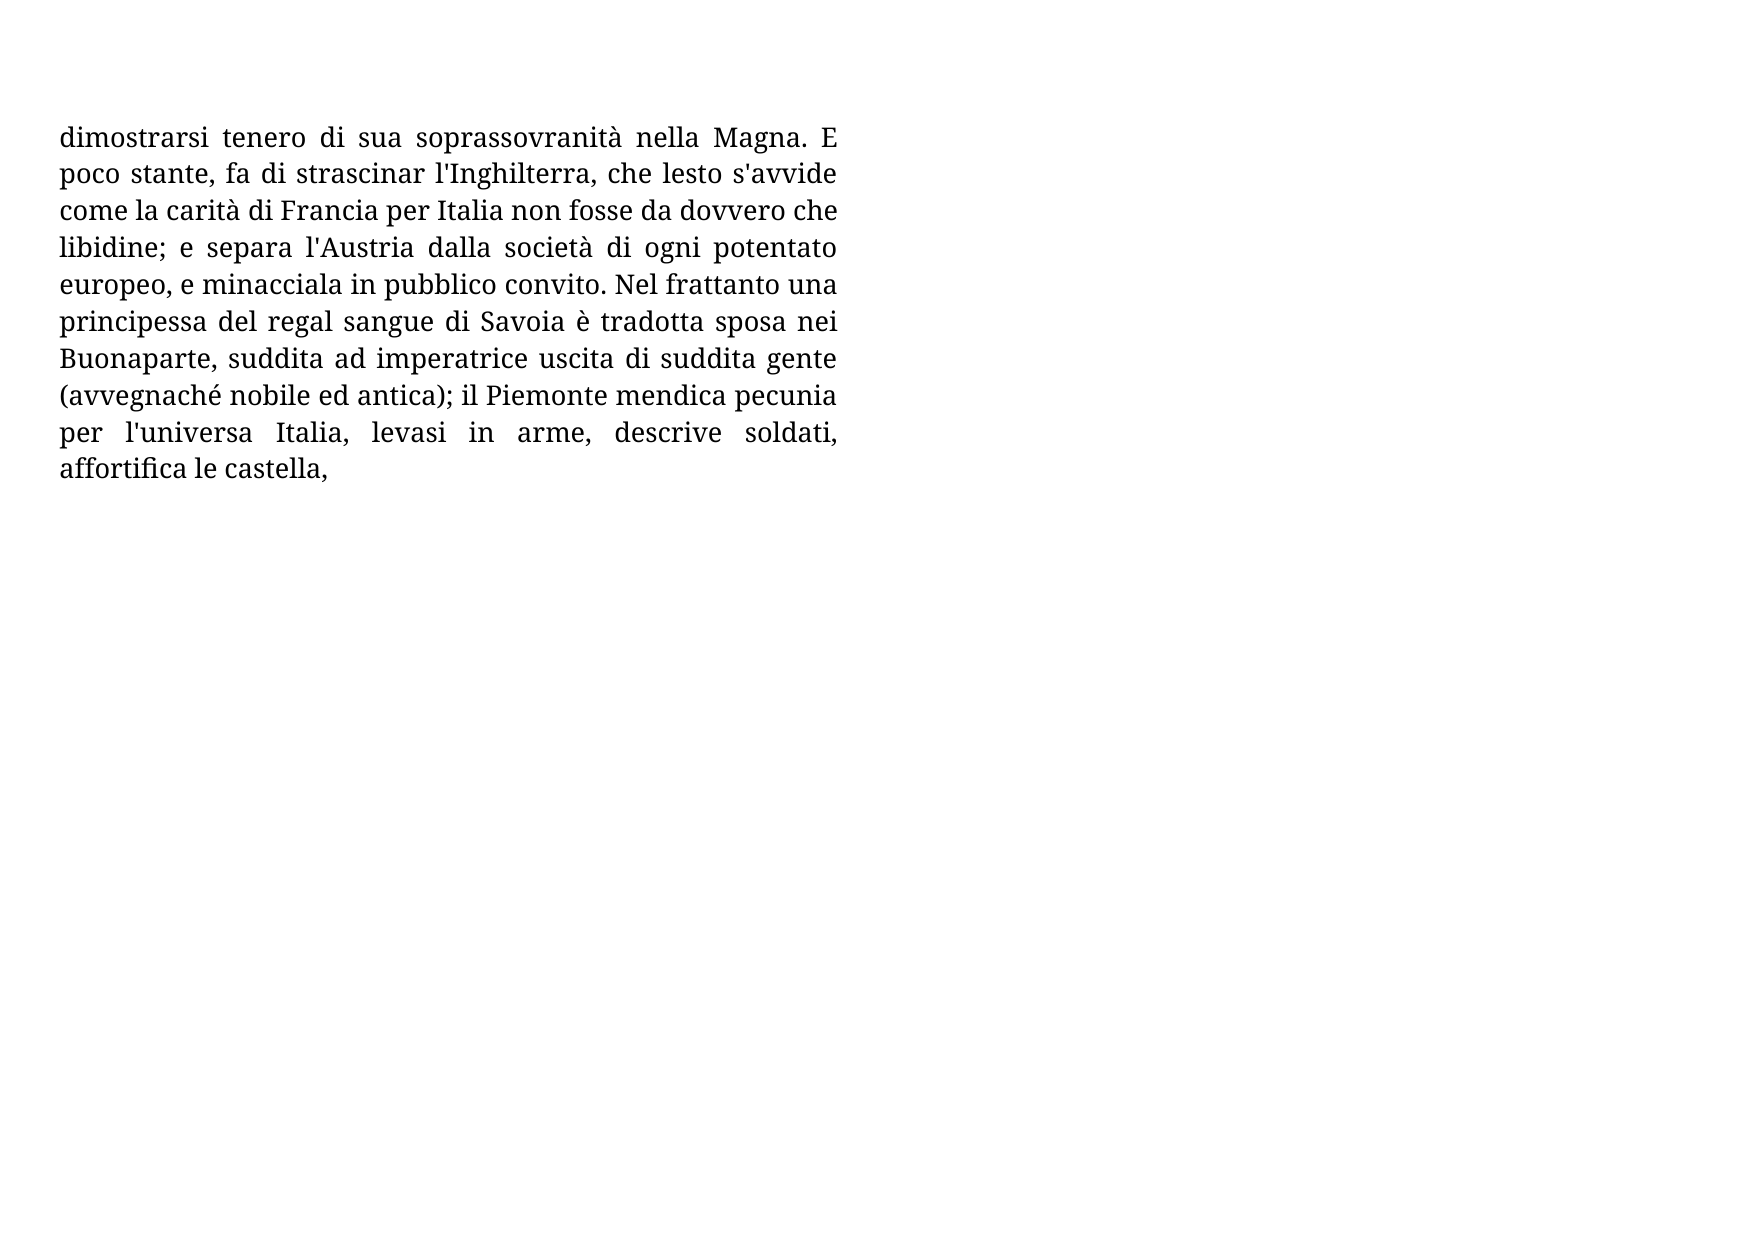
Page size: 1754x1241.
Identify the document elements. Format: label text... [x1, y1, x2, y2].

text dimostrarsi tenero di sua soprassovranità nella Magna. E poco stante, fa di strascinar l'Inghilterra, che lesto s'avvide come la carità di Francia per Italia non fosse da dovvero che libidine; e separa l'Austria dalla società di ogni potentato europeo, e minacciala in pubblico convito. Nel frattanto una principessa del regal sangue di Savoia è tradotta sposa nei Buonaparte, suddita ad imperatrice uscita di suddita gente (avvegnaché nobile ed antica); il Piemonte mendica pecunia per l'universa Italia, levasi in arme, descrive soldati, affortifica le castella, [59, 118, 838, 487]
